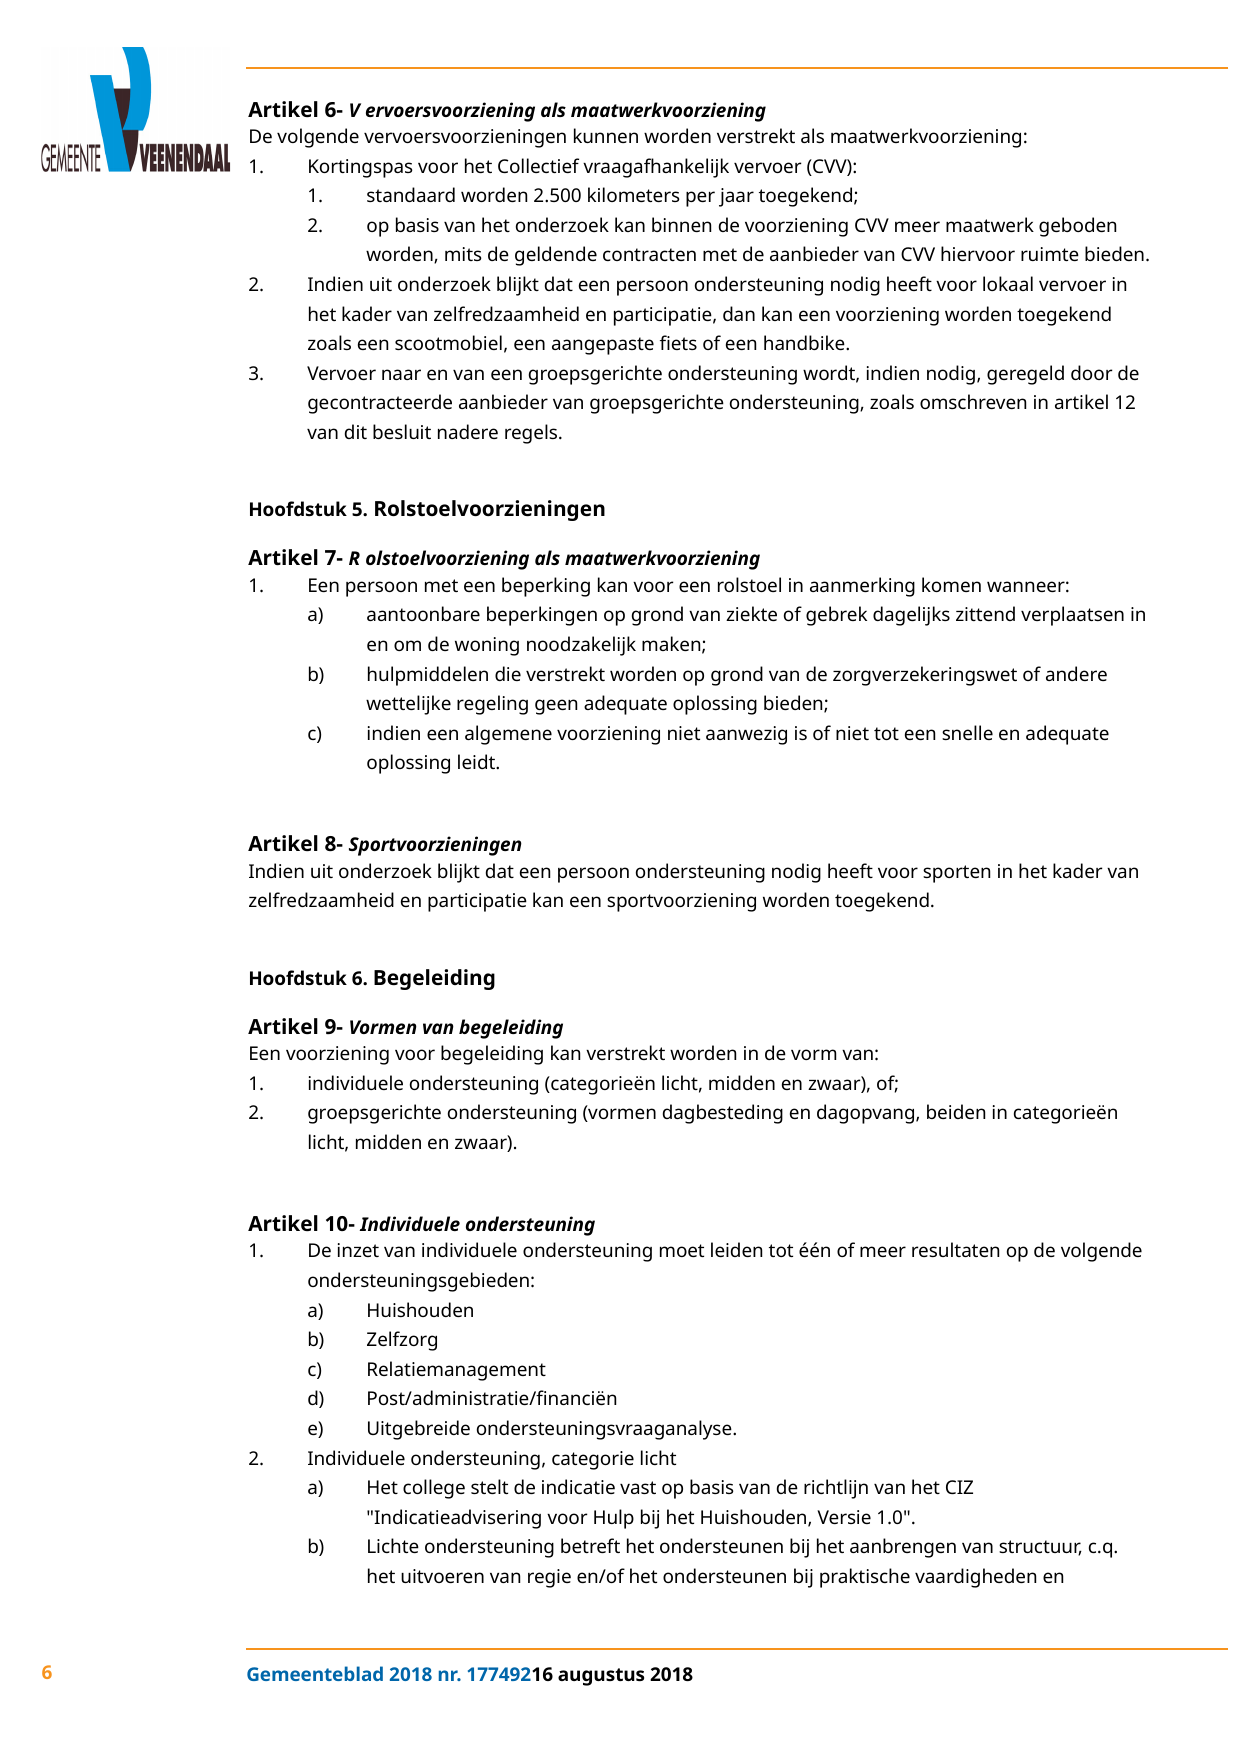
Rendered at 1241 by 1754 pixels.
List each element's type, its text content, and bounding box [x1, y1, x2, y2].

list indien een algemene voorziening niet aanwezig is of niet tot een snelle en adequate oplossing leidt. [307, 720, 1152, 775]
list aantoonbare beperkingen op grond van ziekte of gebrek dagelijks zittend verplaatsen in en om de woning noodzakelijk maken; [307, 602, 1152, 657]
list Zelfzorg [307, 1326, 1152, 1352]
list Relatiemanagement [307, 1356, 1152, 1382]
list individuele ondersteuning (categorieën licht, midden en zwaar), of; [248, 1070, 1152, 1096]
text Indien uit onderzoek blijkt dat een persoon ondersteuning nodig heeft voor sporten in het kader van zelfredzaamheid en participatie kan een sportvoorziening worden toegekend. [248, 858, 1152, 913]
list Een persoon met een beperking kan voor een rolstoel in aanmerking komen wanneer: [248, 572, 1152, 598]
list Huishouden [307, 1297, 1152, 1322]
list op basis van het onderzoek kan binnen de voorziening CVV meer maatwerk geboden worden, mits de geldende contracten met de aanbieder van CVV hiervoor ruimte bieden. [307, 212, 1152, 267]
list standaard worden 2.500 kilometers per jaar toegekend; [307, 182, 1152, 208]
text Artikel 9- Vormen van begeleiding [248, 1012, 1152, 1040]
text Artikel 7- R olstoelvoorziening als maatwerkvoorziening [248, 543, 1152, 572]
list Post/administratie/financiën [307, 1386, 1152, 1411]
picture [41, 47, 130, 172]
list Individuele ondersteuning, categorie licht [248, 1445, 1152, 1470]
text Hoofdstuk 5. Rolstoelvoorzieningen [248, 494, 1152, 523]
list Kortingspas voor het Collectief vraagafhankelijk vervoer (CVV): [248, 153, 1152, 178]
text Hoofdstuk 6. Begeleiding [248, 963, 1152, 991]
list Vervoer naar en van een groepsgerichte ondersteuning wordt, indien nodig, geregeld door de gecontracteerde aanbieder van groepsgerichte ondersteuning, zoals omschreven in artikel 12 van dit besluit nadere regels. [248, 360, 1152, 445]
list Lichte ondersteuning betreft het ondersteunen bij het aanbrengen van structuur, c.q. het uitvoeren van regie en/of het ondersteunen bij praktische vaardigheden en [307, 1533, 1152, 1589]
text Een voorziening voor begeleiding kan verstrekt worden in de vorm van: [248, 1040, 1152, 1066]
list Het college stelt de indicatie vast op basis van de richtlijn van het CIZ "Indicatieadvisering voor Hulp bij het Huishouden, Versie 1.0". [307, 1474, 1152, 1529]
picture [123, 47, 231, 172]
list groepsgerichte ondersteuning (vormen dagbesteding en dagopvang, beiden in categorieën licht, midden en zwaar). [248, 1099, 1152, 1155]
list Indien uit onderzoek blijkt dat een persoon ondersteuning nodig heeft voor lokaal vervoer in het kader van zelfredzaamheid en participatie, dan kan een voorziening worden toegekend zoals een scootmobiel, een aangepaste fiets of een handbike. [248, 271, 1152, 356]
text Artikel 6- V ervoersvoorziening als maatwerkvoorziening [248, 95, 1152, 123]
list Uitgebreide ondersteuningsvraaganalyse. [307, 1415, 1152, 1441]
list De inzet van individuele ondersteuning moet leiden tot één of meer resultaten op de volgende ondersteuningsgebieden: [248, 1238, 1152, 1293]
text Artikel 8- Sportvoorzieningen [248, 829, 1152, 858]
text De volgende vervoersvoorzieningen kunnen worden verstrekt als maatwerkvoorziening: [248, 123, 1152, 149]
list hulpmiddelen die verstrekt worden op grond van de zorgverzekeringswet of andere wettelijke regeling geen adequate oplossing bieden; [307, 661, 1152, 716]
text Artikel 10- Individuele ondersteuning [248, 1209, 1152, 1238]
